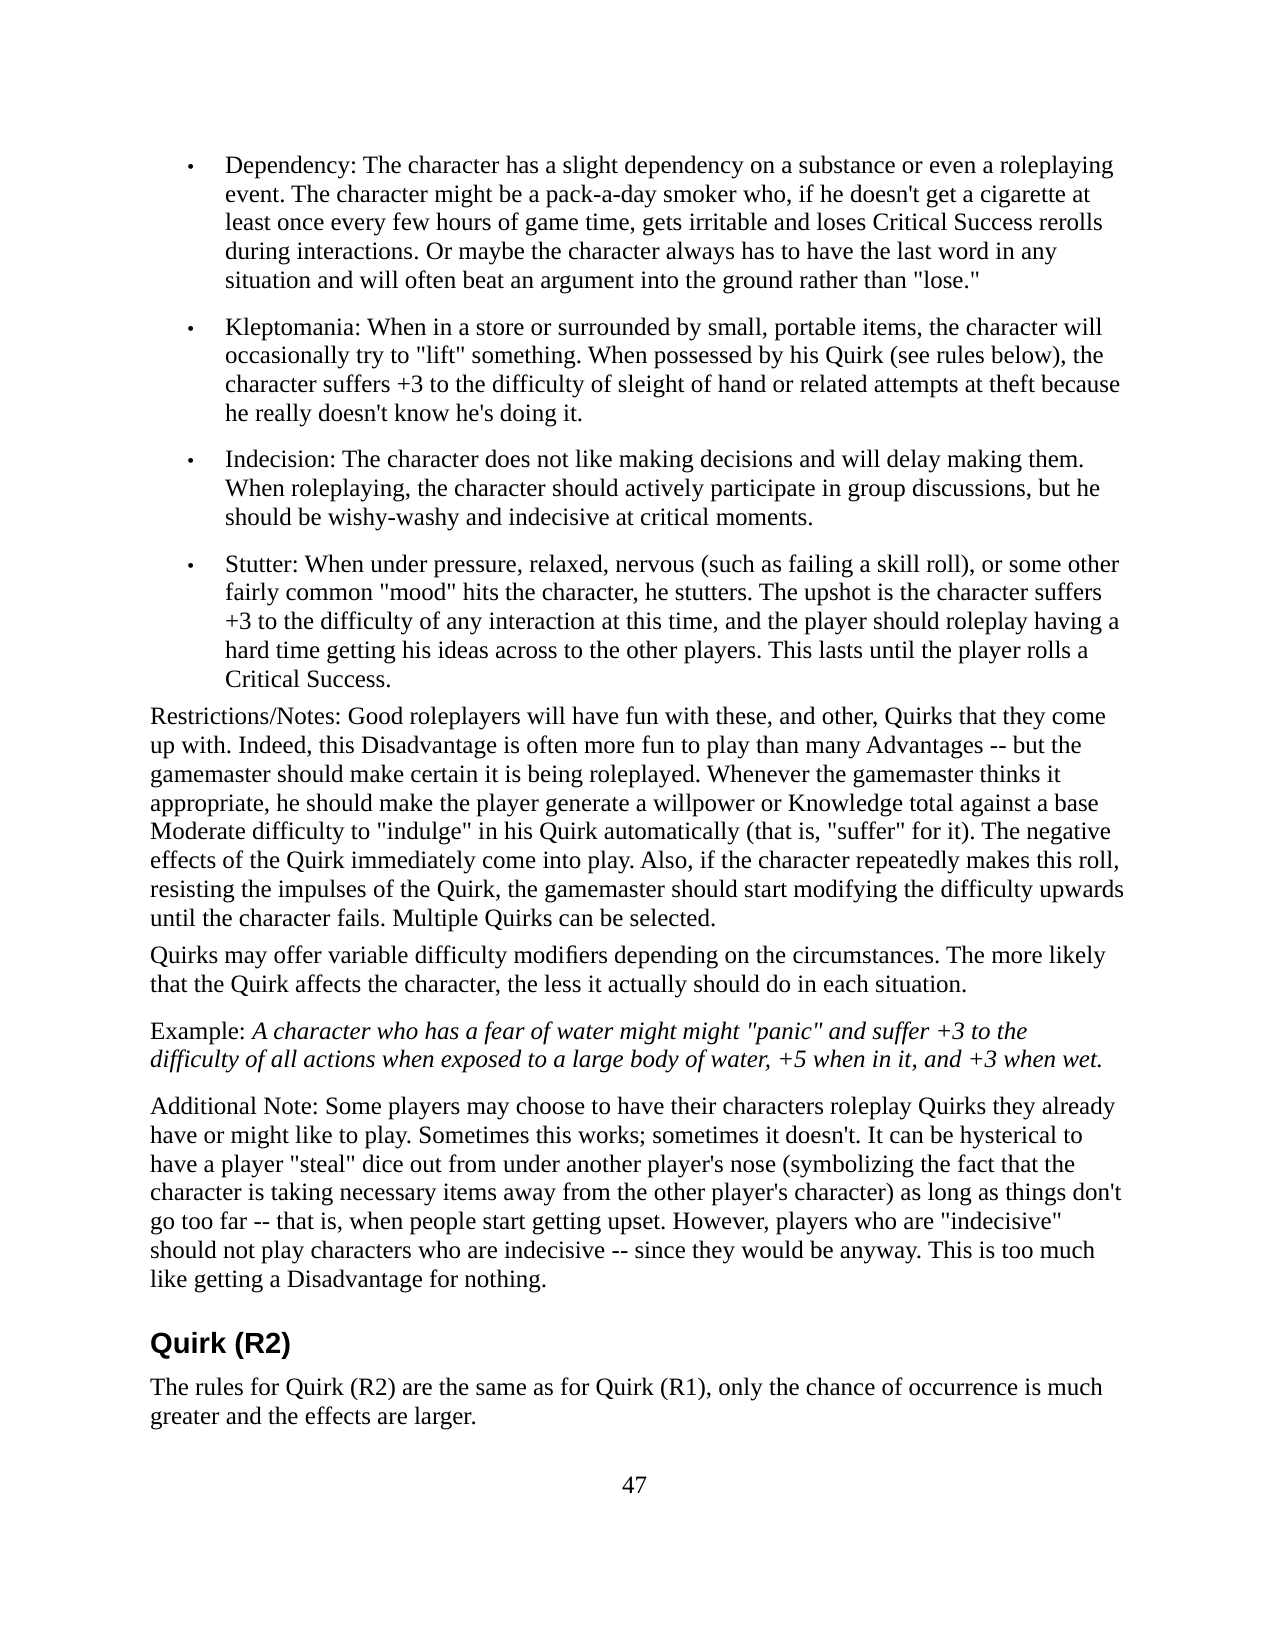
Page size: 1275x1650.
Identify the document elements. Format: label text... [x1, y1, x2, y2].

subtitle Quirk (R2) [150, 1326, 1125, 1360]
list Dependency: The character has a slight dependency on a substance or even a roleplaying event. The character might be a pack-a-day smoker who, if he doesn't get a cigarette at least once every few hours of game time, gets irritable and loses Critical Success rerolls during interactions. Or maybe the character always has to have the last word in any situation and will often beat an argument into the ground rather than "lose." [187, 150, 1125, 294]
list Kleptomania: When in a store or surrounded by small, portable items, the character will occasionally try to "lift" something. When possessed by his Quirk (see rules below), the character suffers +3 to the difficulty of sleight of hand or related attempts at theft because he really doesn't know he's doing it. [187, 312, 1125, 427]
text Example: A character who has a fear of water might might "panic" and suffer +3 to the difficulty of all actions when exposed to a large body of water, +5 when in it, and +3 when wet. [150, 1016, 1125, 1073]
text The rules for Quirk (R2) are the same as for Quirk (R1), only the chance of occurrence is much greater and the effects are larger. [150, 1372, 1125, 1430]
list Indecision: The character does not like making decisions and will delay making them. When roleplaying, the character should actively participate in group discussions, but he should be wishy-washy and indecisive at critical moments. [187, 444, 1125, 531]
text Restrictions/Notes: Good roleplayers will have fun with these, and other, Quirks that they come up with. Indeed, this Disadvantage is often more fun to play than many Advantages -- but the gamemaster should make certain it is being roleplayed. Whenever the gamemaster thinks it appropriate, he should make the player generate a willpower or Knowledge total against a base Moderate difficulty to "indulge" in his Quirk automatically (that is, "suffer" for it). The negative effects of the Quirk immediately come into play. Also, if the character repeatedly makes this roll, resisting the impulses of the Quirk, the gamemaster should start modifying the difficulty upwards until the character fails. Multiple Quirks can be selected. [150, 701, 1125, 931]
list Stutter: When under pressure, relaxed, nervous (such as failing a skill roll), or some other fairly common "mood" hits the character, he stutters. The upshot is the character suffers +3 to the difficulty of any interaction at this time, and the player should roleplay having a hard time getting his ideas across to the other players. This lasts until the player rolls a Critical Success. [187, 549, 1125, 692]
text Quirks may offer variable difficulty modiﬁers depending on the circumstances. The more likely that the Quirk affects the character, the less it actually should do in each situation. [150, 940, 1125, 998]
text Additional Note: Some players may choose to have their characters roleplay Quirks they already have or might like to play. Sometimes this works; sometimes it doesn't. It can be hysterical to have a player "steal" dice out from under another player's nose (symbolizing the fact that the character is taking necessary items away from the other player's character) as long as things don't go too far -- that is, when people start getting upset. However, players who are "indecisive" should not play characters who are indecisive -- since they would be anyway. This is too much like getting a Disadvantage for nothing. [150, 1091, 1125, 1292]
